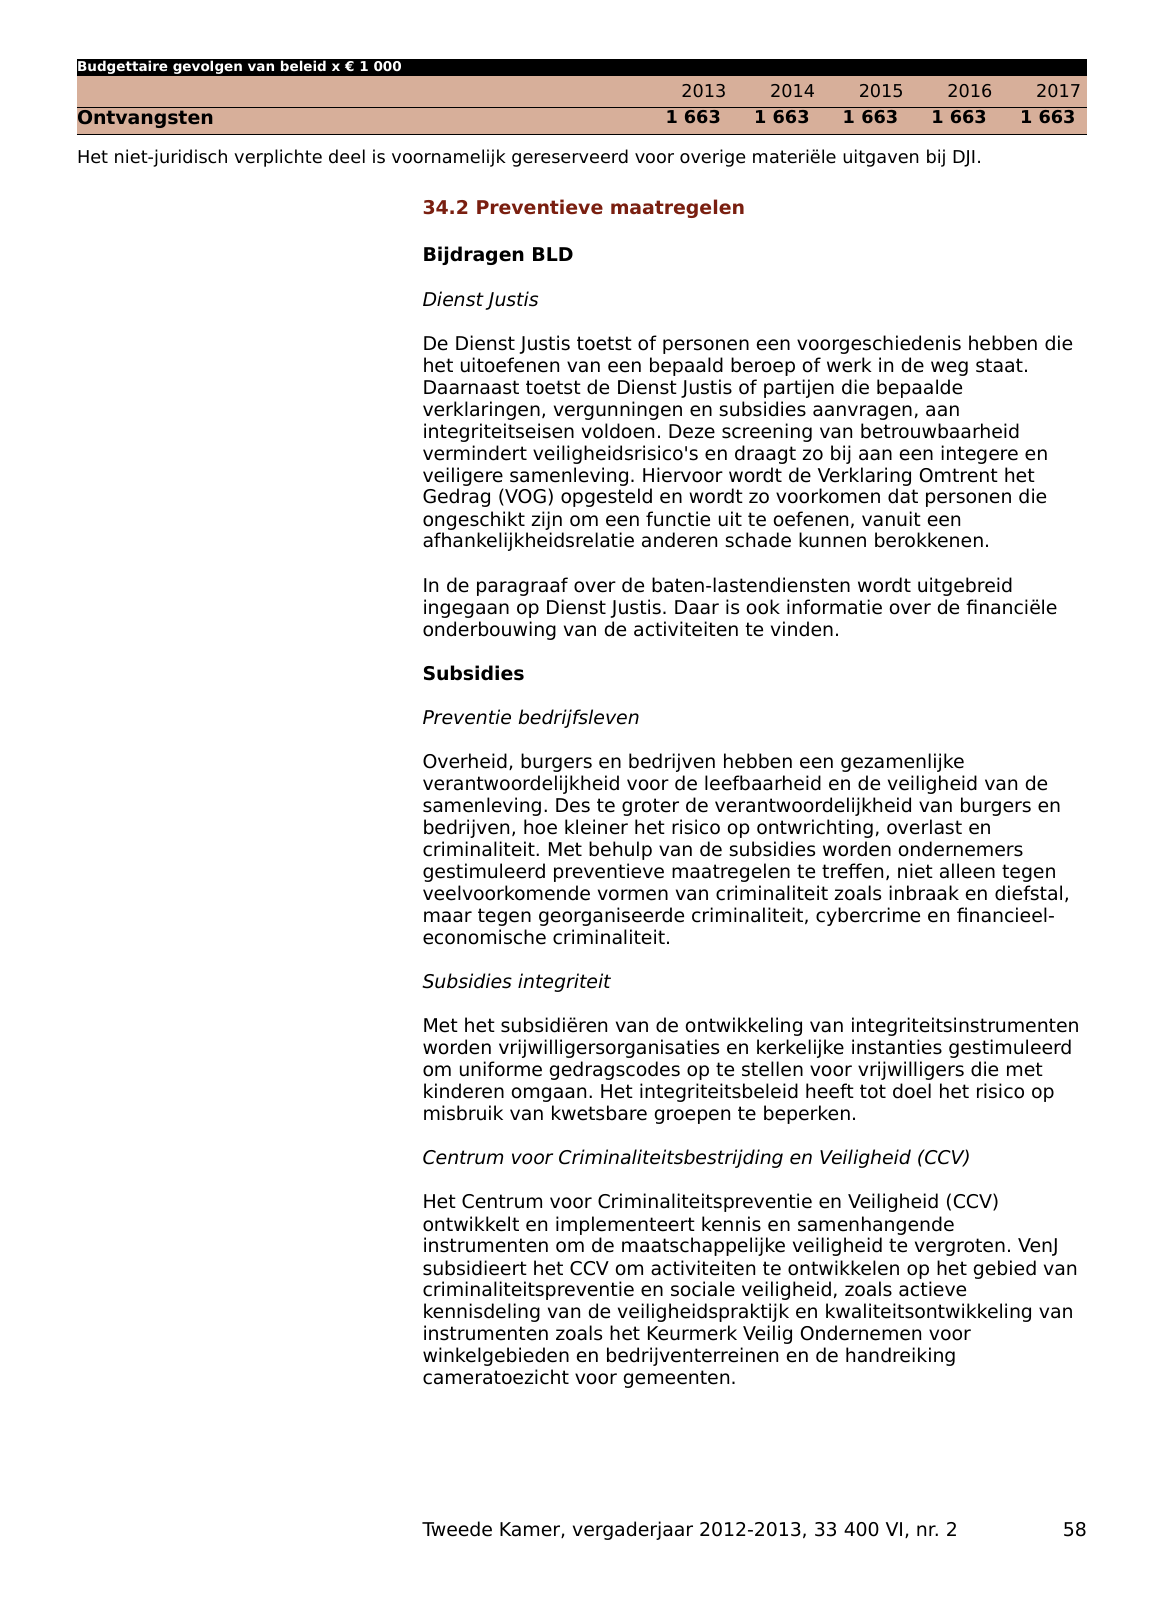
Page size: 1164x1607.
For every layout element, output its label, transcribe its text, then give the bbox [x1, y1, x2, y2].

table_cell Ontvangsten [77, 108, 644, 134]
subtitle 34.2 Preventieve maatregelen [422, 197, 1087, 219]
table_cell 2013 [644, 76, 732, 107]
text Het Centrum voor Criminaliteitspreventie en Veiligheid (CCV) ontwikkelt en implementeert kennis en samenhangende instrumenten om de maatschappelijke veiligheid te vergroten. VenJ subsidieert het CCV om activiteiten te ontwikkelen op het gebied van criminaliteitspreventie en sociale veiligheid, zoals actieve kennisdeling van de veiligheidspraktijk en kwaliteitsontwikkeling van instrumenten zoals het Keurmerk Veilig Ondernemen voor winkelgebieden en bedrijventerreinen en de handreiking cameratoezicht voor gemeenten. [422, 1191, 1087, 1389]
text Overheid, burgers en bedrijven hebben een gezamenlijke verantwoordelijkheid voor de leefbaarheid en de veiligheid van de samenleving. Des te groter de verantwoordelijkheid van burgers en bedrijven, hoe kleiner het risico op ontwrichting, overlast en criminaliteit. Met behulp van de subsidies worden ondernemers gestimuleerd preventieve maatregelen te treffen, niet alleen tegen veelvoorkomende vormen van criminaliteit zoals inbraak en diefstal, maar tegen georganiseerde criminaliteit, cybercrime en financieel-economische criminaliteit. [422, 751, 1087, 949]
table_cell 2014 [732, 76, 821, 107]
table_cell Het niet-juridisch verplichte deel is voornamelijk gereserveerd voor overige materiële uitgaven bij DJI. [77, 135, 1087, 167]
table_cell 2016 [909, 76, 998, 107]
text In de paragraaf over de baten-lastendiensten wordt uitgebreid ingegaan op Dienst Justis. Daar is ook informatie over de financiële onderbouwing van de activiteiten te vinden. [422, 574, 1087, 641]
text De Dienst Justis toetst of personen een voorgeschiedenis hebben die het uitoefenen van een bepaald beroep of werk in de weg staat. Daarnaast toetst de Dienst Justis of partijen die bepaalde verklaringen, vergunningen en subsidies aanvragen, aan integriteitseisen voldoen. Deze screening van betrouwbaarheid vermindert veiligheidsrisico's en draagt zo bij aan een integere en veiligere samenleving. Hiervoor wordt de Verklaring Omtrent het Gedrag (VOG) opgesteld en wordt zo voorkomen dat personen die ongeschikt zijn om een functie uit te oefenen, vanuit een afhankelijkheidsrelatie anderen schade kunnen berokkenen. [422, 333, 1087, 552]
table_cell [77, 76, 124, 107]
table_cell 1 663 [644, 108, 732, 134]
table_cell 2017 [998, 76, 1087, 107]
subtitle Subsidies integriteit [422, 971, 1087, 993]
table_cell 1 663 [732, 108, 821, 134]
table_cell [124, 76, 644, 107]
table_cell 1 663 [909, 108, 998, 134]
subtitle Bijdragen BLD [422, 244, 1087, 266]
subtitle Centrum voor Criminaliteitsbestrijding en Veiligheid (CCV) [422, 1147, 1087, 1169]
subtitle Preventie bedrijfsleven [422, 707, 1087, 729]
subtitle Dienst Justis [422, 288, 1087, 310]
table_cell 2015 [821, 76, 909, 107]
text Met het subsidiëren van de ontwikkeling van integriteitsinstrumenten worden vrijwilligersorganisaties en kerkelijke instanties gestimuleerd om uniforme gedragscodes op te stellen voor vrijwilligers die met kinderen omgaan. Het integriteitsbeleid heeft tot doel het risico op misbruik van kwetsbare groepen te beperken. [422, 1015, 1087, 1125]
subtitle Subsidies [422, 663, 1087, 685]
table_header Budgettaire gevolgen van beleid x € 1 000 [77, 59, 1087, 75]
table_cell 1 663 [998, 108, 1087, 134]
table_cell 1 663 [821, 108, 909, 134]
